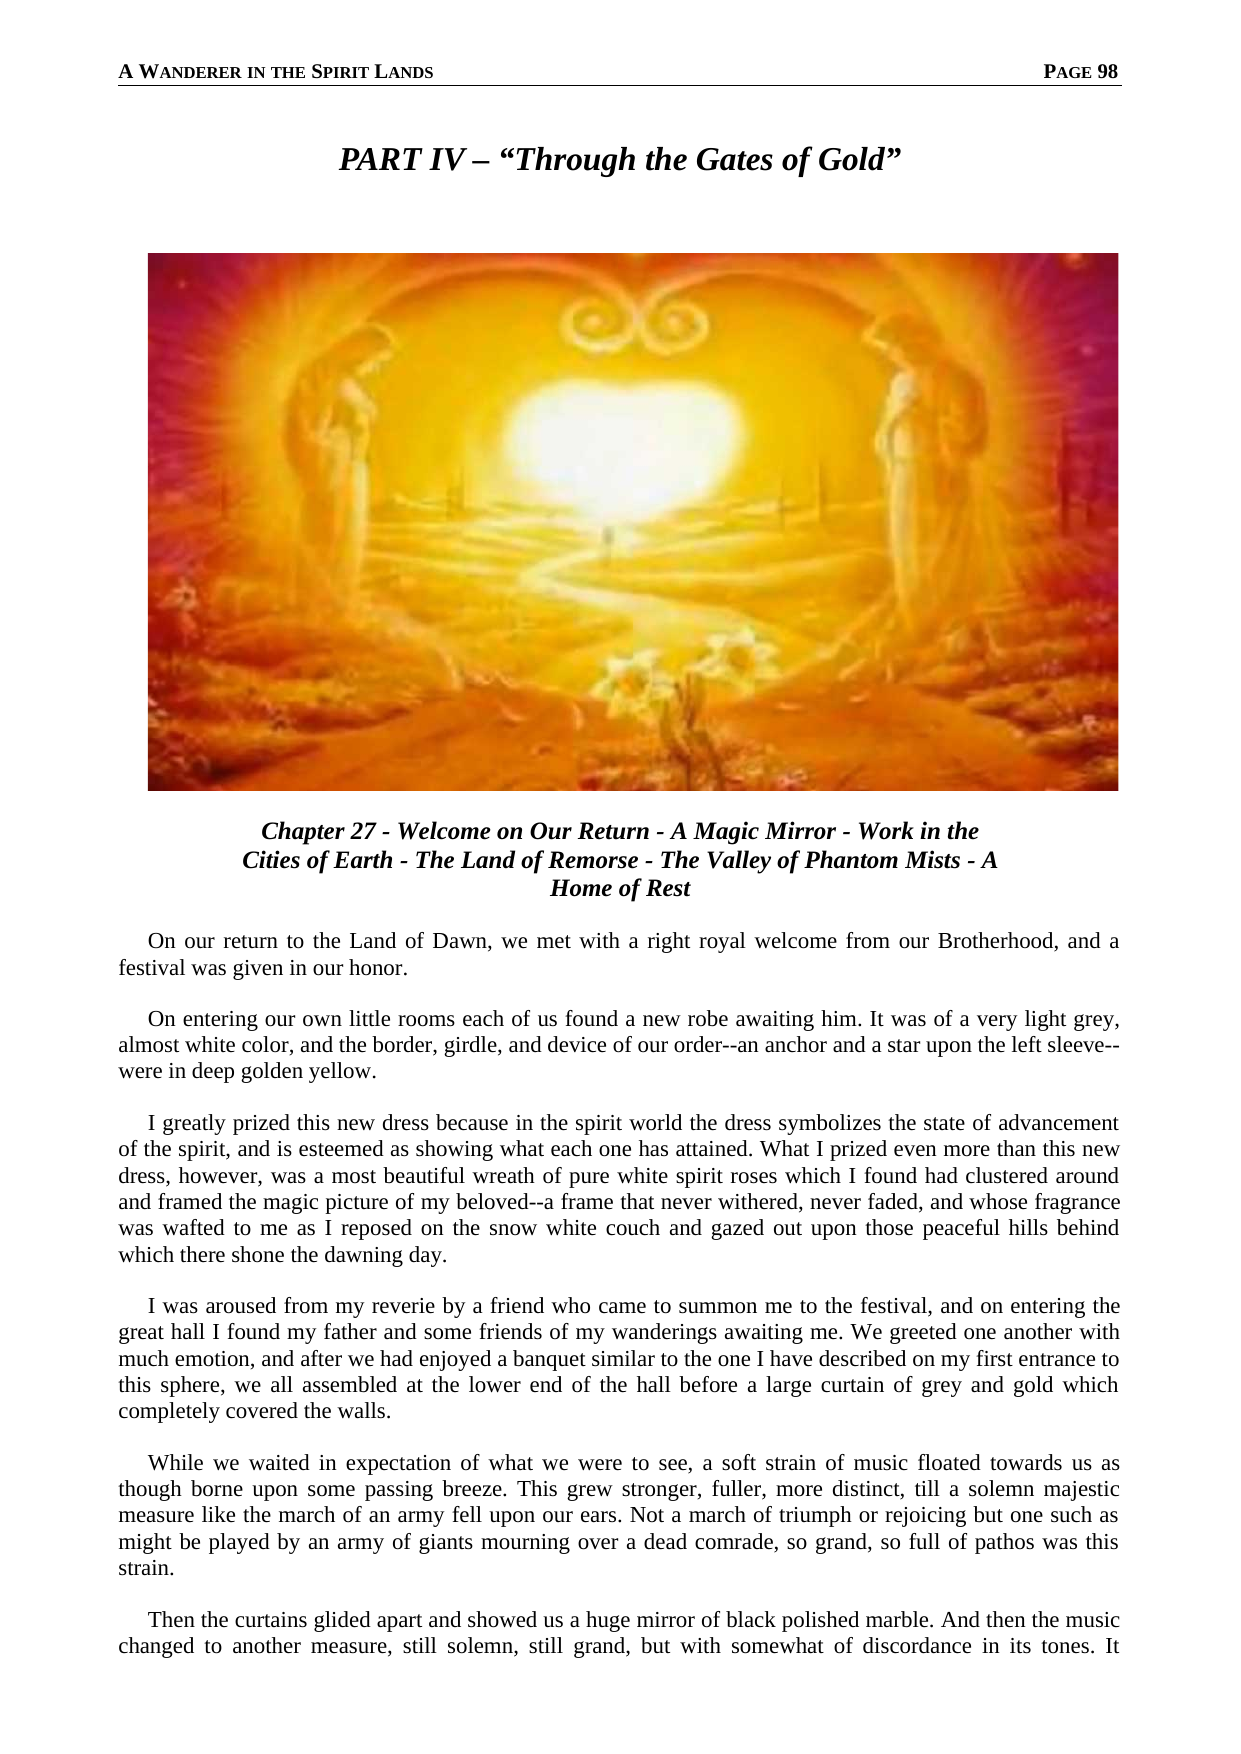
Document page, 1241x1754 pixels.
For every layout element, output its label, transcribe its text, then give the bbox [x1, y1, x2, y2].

text Then the curtains glided apart and showed us a huge mirror of black polished marble. And then the music changed to another measure, still solemn, still grand, but with somewhat of discordance in its tones. It [118, 1606, 1122, 1658]
text On entering our own little rooms each of us found a new robe awaiting him. It was of a very light grey, almost white color, and the border, girdle, and device of our order--an anchor and a star upon the left sleeve--were in deep golden yellow. [118, 1005, 1122, 1084]
picture [148, 253, 1119, 791]
text I was aroused from my reverie by a friend who came to summon me to the festival, and on entering the great hall I found my father and some friends of my wanderings awaiting me. We greeted one another with much emotion, and after we had enjoyed a banquet similar to the one I have described on my first entrance to this sphere, we all assembled at the lower end of the hall before a large curtain of grey and gold which completely covered the walls. [118, 1292, 1122, 1424]
text While we waited in expectation of what we were to see, a soft strain of music floated towards us as though borne upon some passing breeze. This grew stronger, fuller, more distinct, till a solemn majestic measure like the march of an army fell upon our ears. Not a march of triumph or rejoicing but one such as might be played by an army of giants mourning over a dead comrade, so grand, so full of pathos was this strain. [118, 1449, 1122, 1581]
text I greatly prized this new dress because in the spirit world the dress symbolizes the state of advancement of the spirit, and is esteemed as showing what each one has attained. What I prized even more than this new dress, however, was a most beautiful wreath of pure white spirit roses which I found had clustered around and framed the magic picture of my beloved--a frame that never withered, never faded, and whose fragrance was wafted to me as I reposed on the snow white couch and gazed out upon those peaceful hills behind which there shone the dawning day. [118, 1109, 1122, 1267]
text On our return to the Land of Dawn, we met with a right royal welcome from our Brotherhood, and a festival was given in our honor. [118, 927, 1122, 980]
subtitle PART IV – “Through the Gates of Gold” [295, 139, 945, 177]
subtitle Chapter 27 ‑ Welcome on Our Return ‑ A Magic Mirror ‑ Work in the Cities of Earth ‑ The Land of Remorse ‑ The Valley of Phantom Mists ‑ A Home of Rest [236, 816, 1004, 902]
